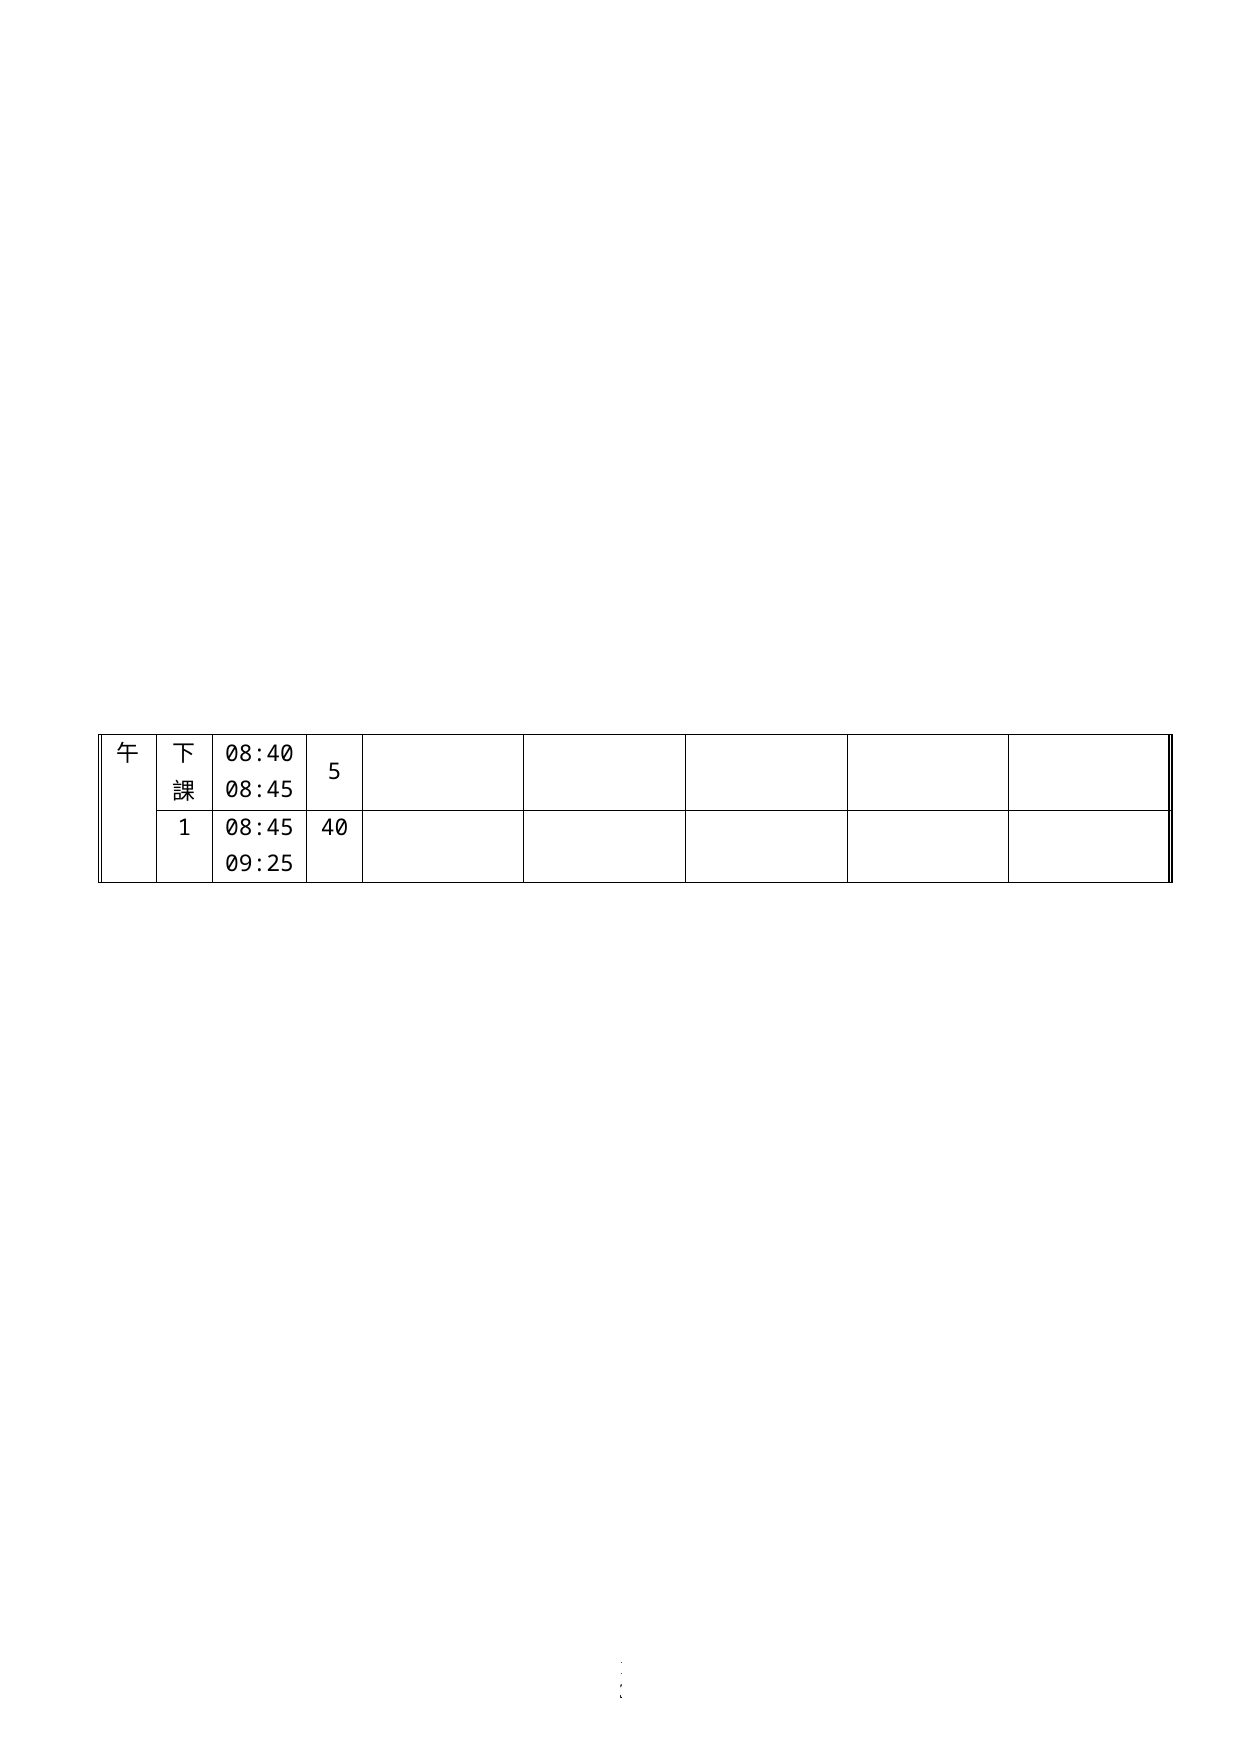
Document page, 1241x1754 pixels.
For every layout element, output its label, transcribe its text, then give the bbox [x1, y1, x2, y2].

table_cell [686, 811, 847, 882]
table_cell [848, 735, 1008, 810]
table_cell [363, 735, 523, 810]
table_cell [363, 811, 523, 882]
table_cell [848, 811, 1008, 882]
table_cell 下課 [157, 735, 212, 810]
table_cell [524, 811, 685, 882]
table_cell [524, 735, 685, 810]
table_cell 午 [102, 735, 156, 882]
table_cell 40 [307, 811, 362, 882]
table_cell 5 [307, 735, 362, 810]
table_cell [686, 735, 847, 810]
table_cell 08:40 08:45 [213, 735, 306, 810]
table_cell [1009, 811, 1168, 882]
table_cell 1 [157, 811, 212, 882]
table_cell 08:45 09:25 [213, 811, 306, 882]
table_cell [1009, 735, 1168, 810]
